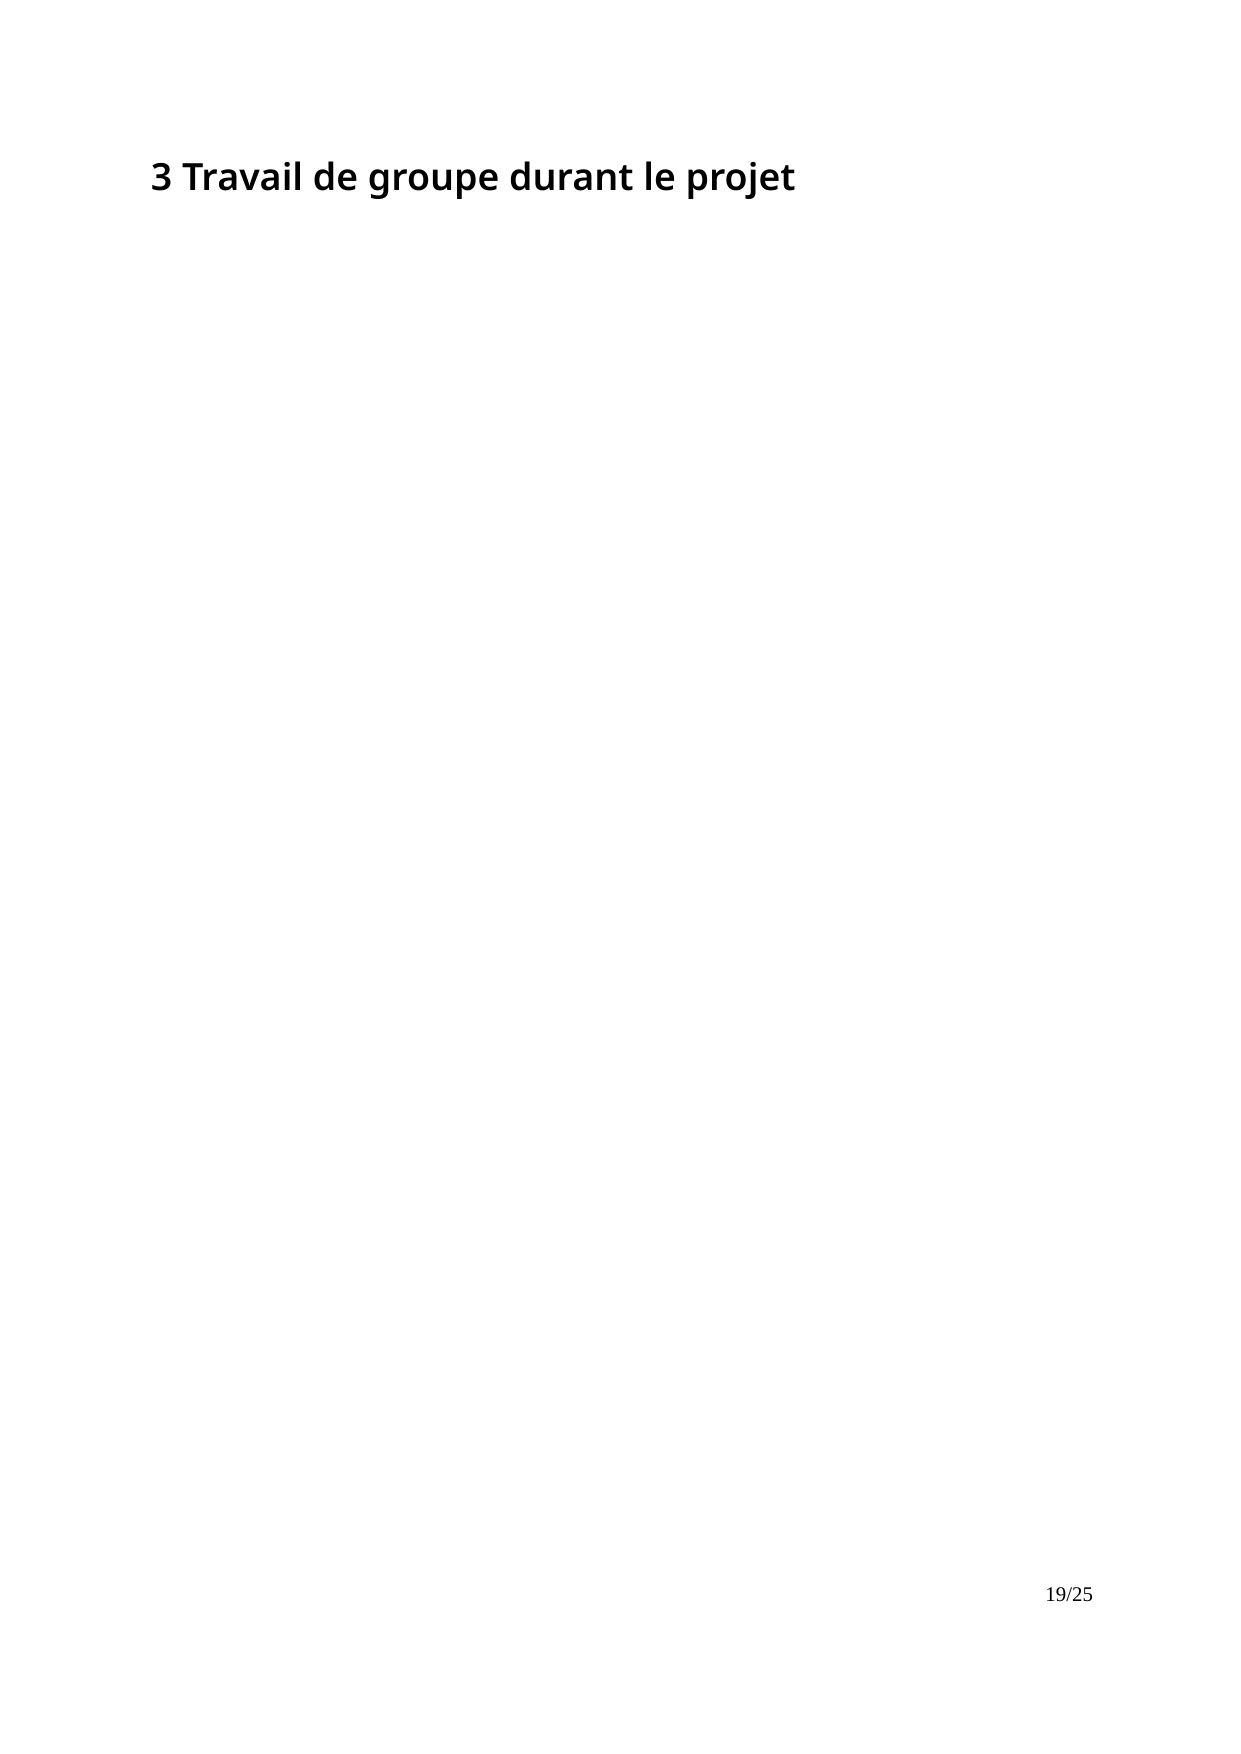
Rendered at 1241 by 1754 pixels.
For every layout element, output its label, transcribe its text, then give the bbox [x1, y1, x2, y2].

subtitle Travail de groupe durant le projet [148, 148, 1093, 204]
